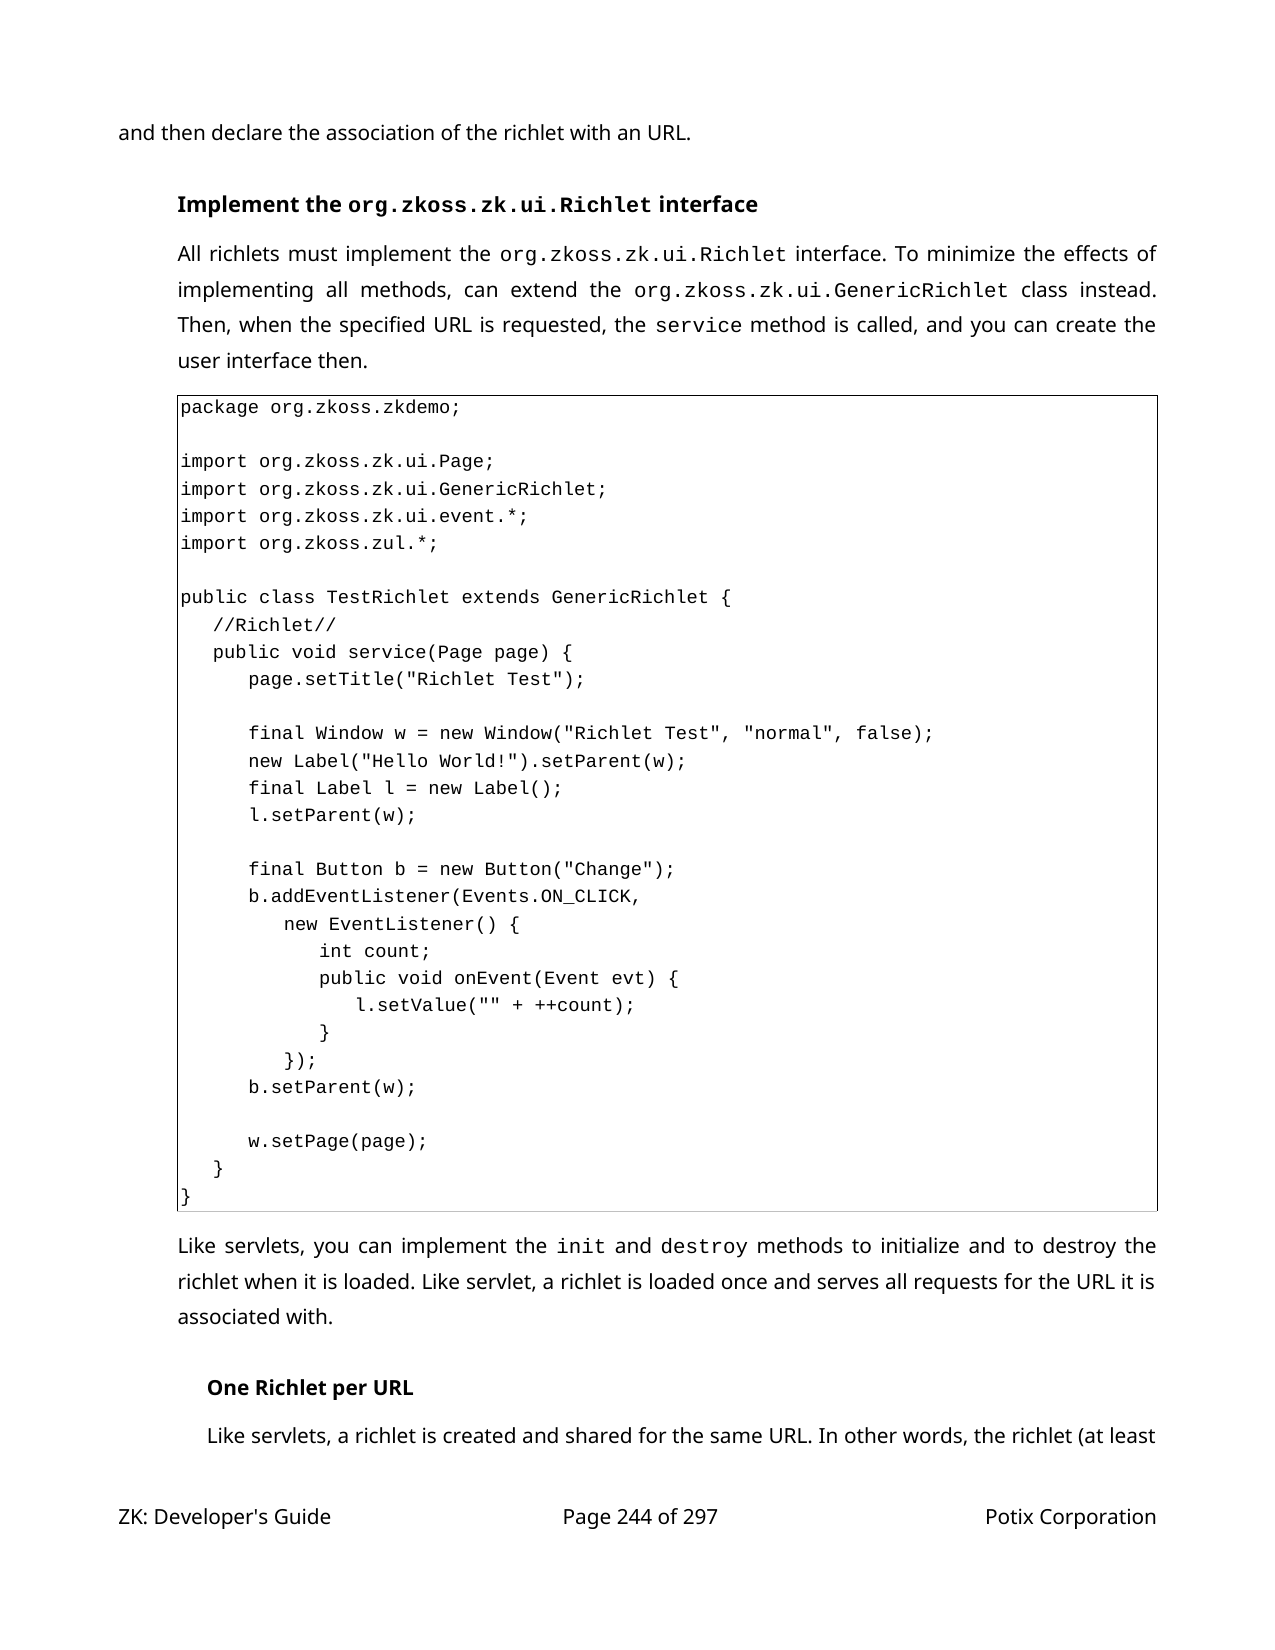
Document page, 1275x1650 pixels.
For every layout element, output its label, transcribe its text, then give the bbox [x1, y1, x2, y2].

text new Label("Hello World!").setParent(w); [178, 748, 1157, 773]
text Like servlets, a richlet is created and shared for the same URL. In other words, the richlet (at least [207, 1422, 1157, 1450]
text l.setParent(w); [178, 803, 1157, 827]
text import org.zkoss.zk.ui.GenericRichlet; [178, 477, 1157, 501]
text } [178, 1020, 1157, 1044]
text }); [178, 1047, 1157, 1072]
text public class TestRichlet extends GenericRichlet { [178, 585, 1157, 609]
text page.setTitle("Richlet Test"); [178, 667, 1157, 691]
text b.setParent(w); [178, 1075, 1157, 1099]
text b.addEventListener(Events.ON_CLICK, [178, 884, 1157, 909]
text Like servlets, you can implement the init and destroy methods to initialize and to destroy the richlet when it is loaded. Like servlet, a richlet is loaded once and serves all requests for the URL it is associated with. [177, 1231, 1157, 1330]
text } [178, 1156, 1157, 1181]
text and then declare the association of the richlet with an URL. [118, 118, 1157, 146]
text int count; [178, 939, 1157, 963]
text import org.zkoss.zk.ui.Page; [178, 449, 1157, 474]
text final Window w = new Window("Richlet Test", "normal", false); [178, 721, 1157, 746]
text //Richlet// [178, 612, 1157, 637]
text final Label l = new Label(); [178, 776, 1157, 800]
text public void service(Page page) { [178, 640, 1157, 664]
text All richlets must implement the org.zkoss.zk.ui.Richlet interface. To minimize the effects of implementing all methods, can extend the org.zkoss.zk.ui.GenericRichlet class instead. Then, when the specified URL is requested, the service method is called, and you can create the user interface then. [177, 239, 1157, 374]
text final Button b = new Button("Change"); [178, 857, 1157, 881]
subtitle Implement the org.zkoss.zk.ui.Richlet interface [177, 189, 1157, 219]
text public void onEvent(Event evt) { [178, 966, 1157, 990]
text new EventListener() { [178, 912, 1157, 936]
text } [178, 1183, 1157, 1211]
text w.setPage(page); [178, 1129, 1157, 1153]
text import org.zkoss.zul.*; [178, 531, 1157, 555]
subtitle One Richlet per URL [207, 1373, 1157, 1401]
text package org.zkoss.zkdemo; [178, 396, 1157, 419]
text import org.zkoss.zk.ui.event.*; [178, 504, 1157, 528]
text l.setValue("" + ++count); [178, 993, 1157, 1017]
